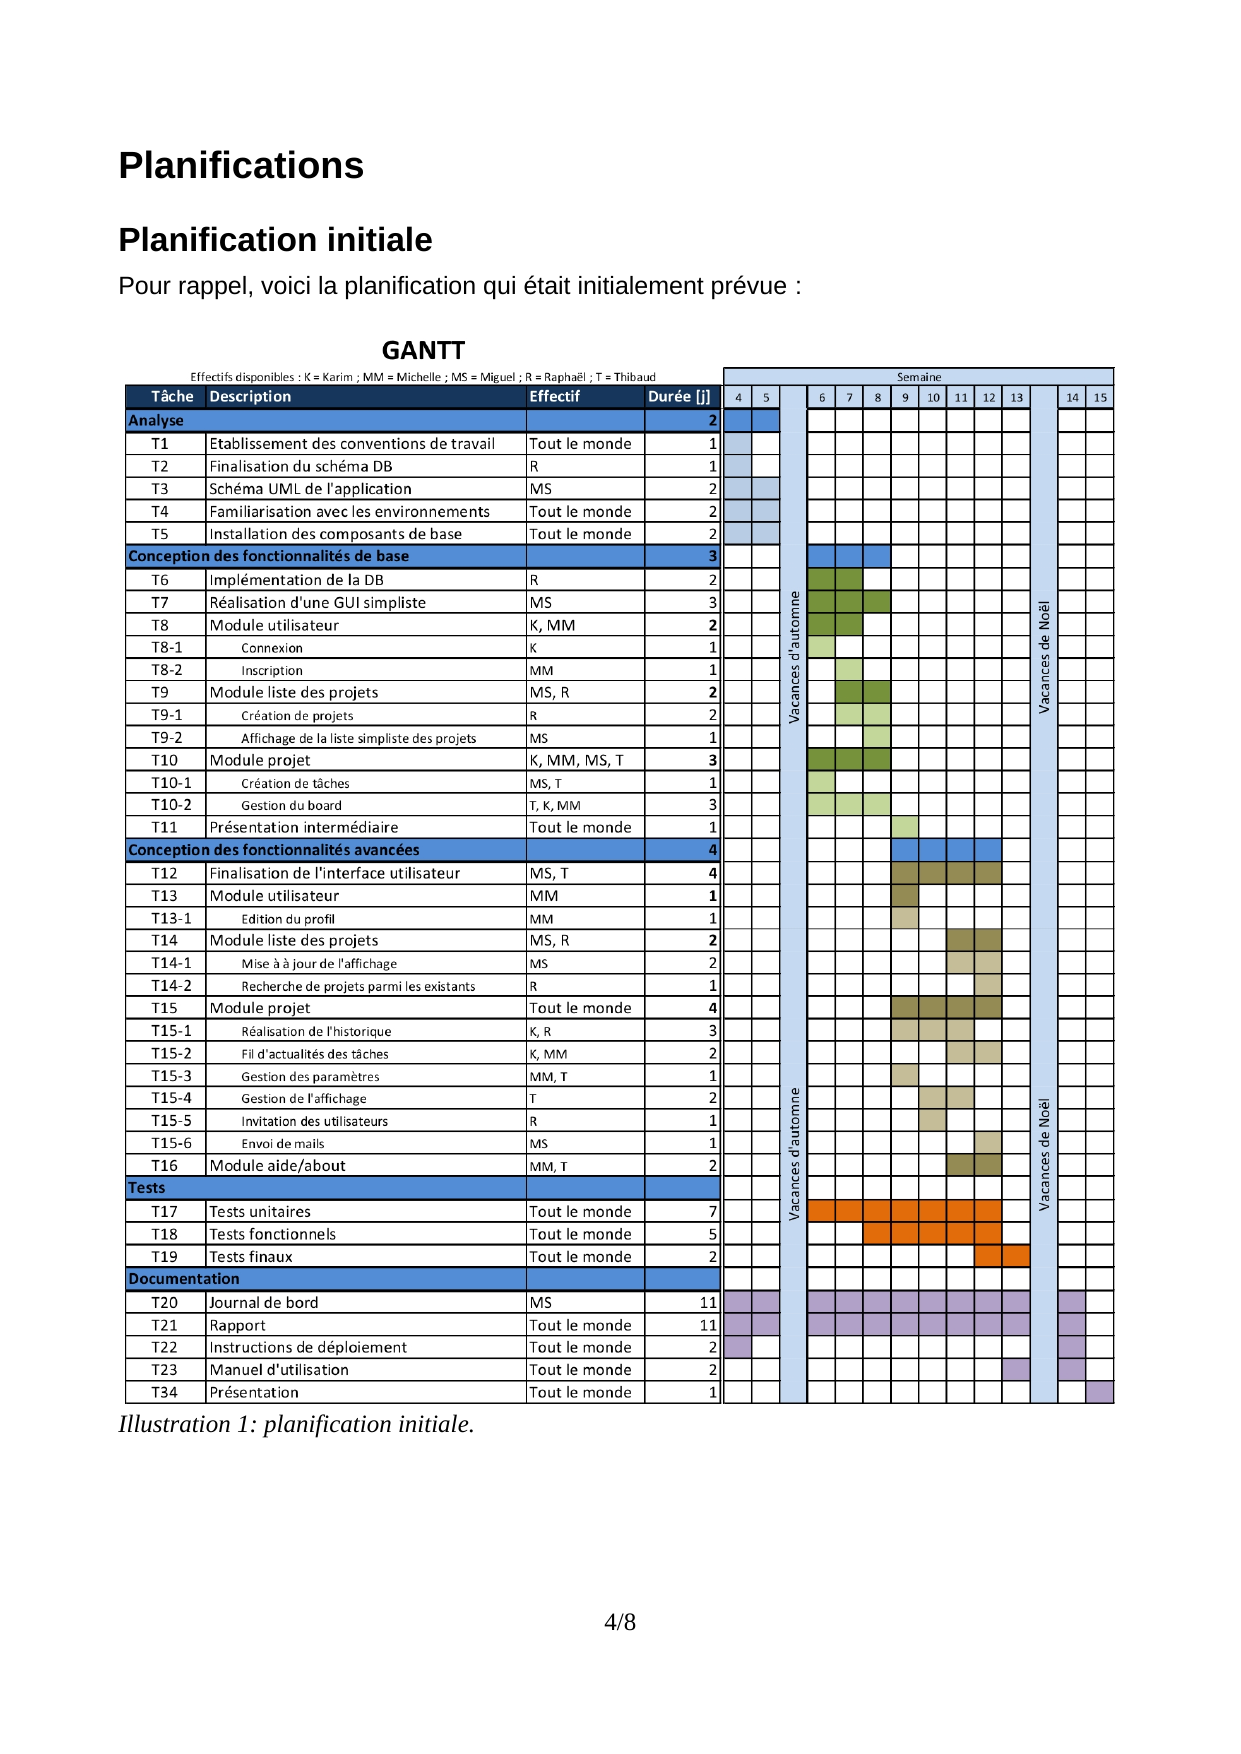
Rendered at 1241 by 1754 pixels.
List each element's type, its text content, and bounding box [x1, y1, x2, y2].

subtitle Planifications [118, 143, 1122, 187]
text Illustration 1: planification initiale. [118, 1410, 1122, 1438]
text Pour rappel, voici la planification qui était initialement prévue : [118, 271, 1122, 300]
picture [118, 332, 1123, 1410]
subtitle Planification initiale [118, 220, 1122, 259]
